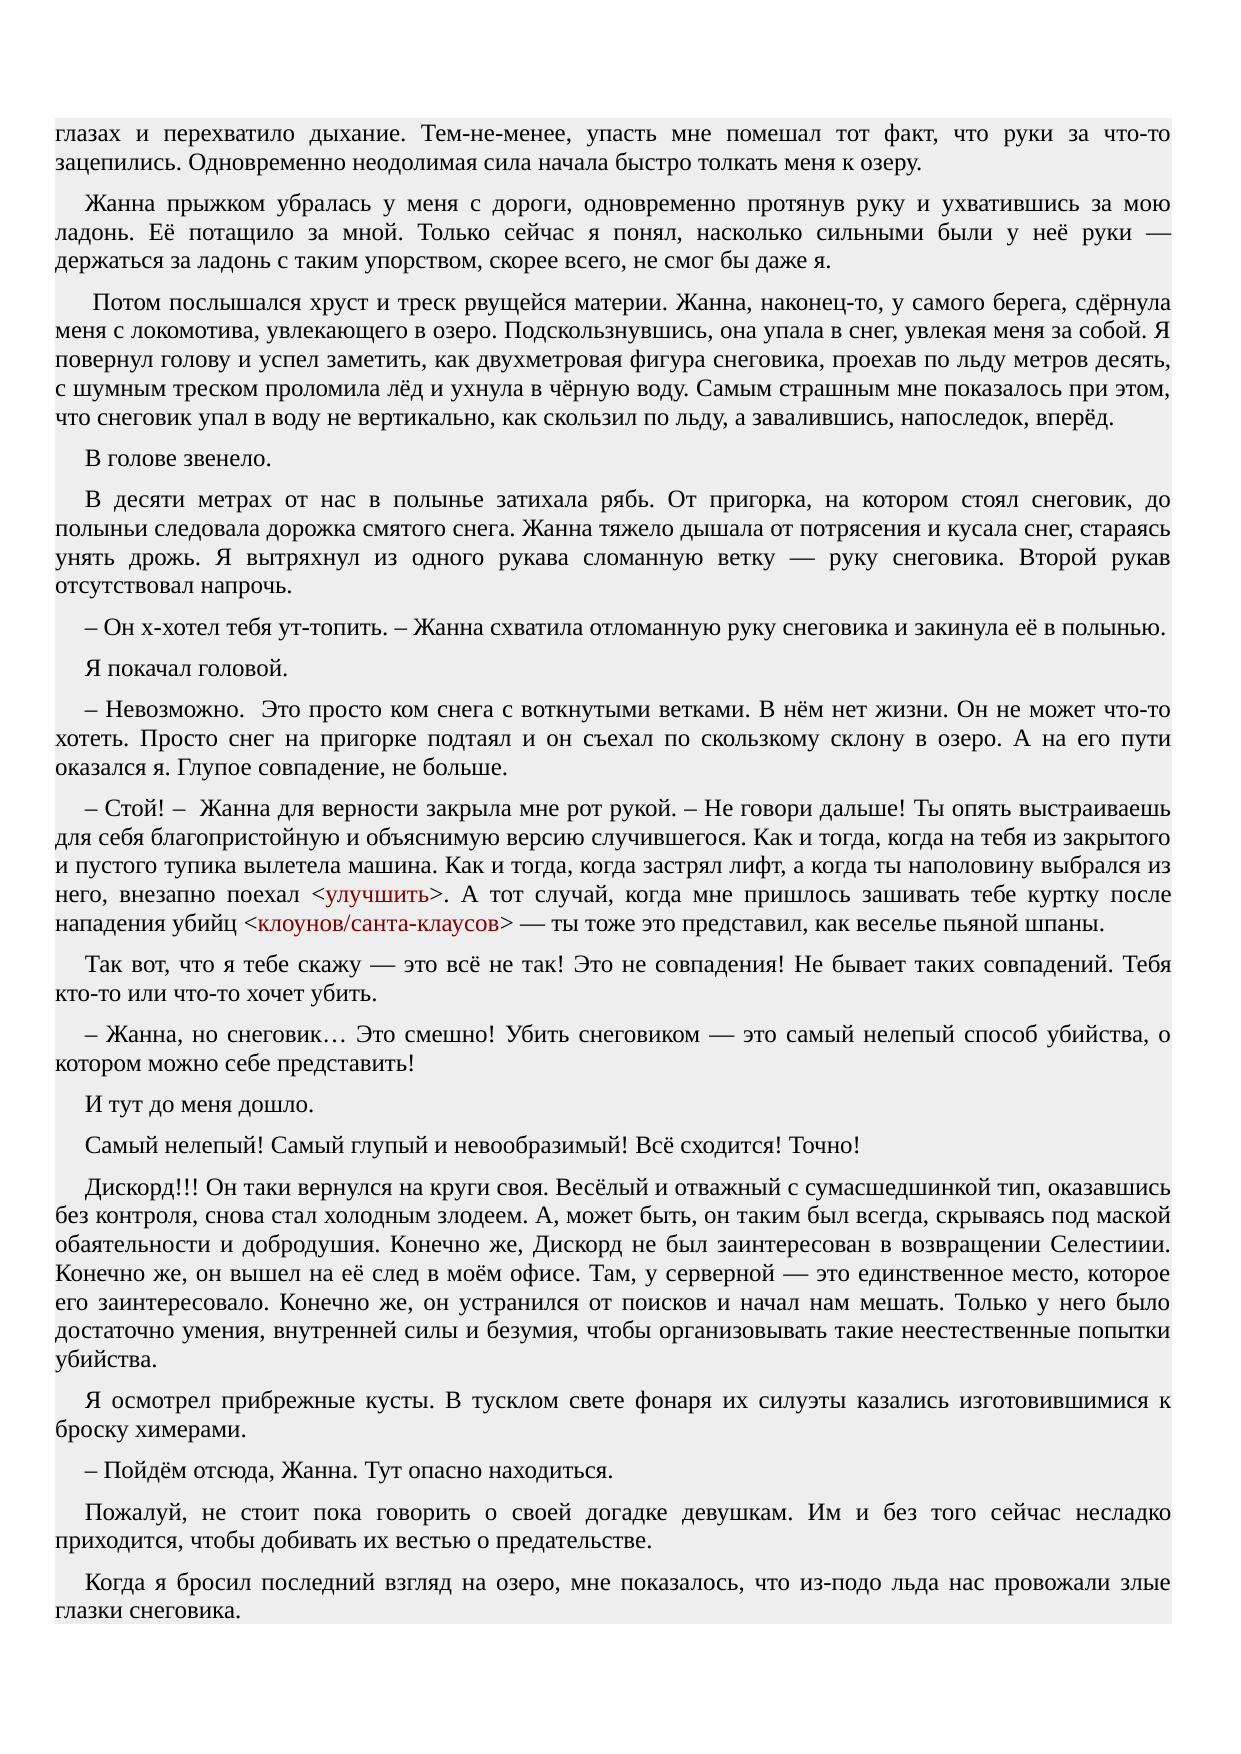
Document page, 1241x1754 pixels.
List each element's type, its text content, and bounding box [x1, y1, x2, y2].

text – Невозможно. Это просто ком снега с воткнутыми ветками. В нём нет жизни. Он не может что-то хотеть. Просто снег на пригорке подтаял и он съехал по скользкому склону в озеро. А на его пути оказался я. Глупое совпадение, не больше. [55, 694, 1172, 781]
text Самый нелепый! Самый глупый и невообразимый! Всё сходится! Точно! [55, 1131, 1172, 1159]
text Когда я бросил последний взгляд на озеро, мне показалось, что из-подо льда нас провожали злые глазки снеговика. [55, 1567, 1172, 1624]
text Жанна прыжком убралась у меня с дороги, одновременно протянув руку и ухватившись за мою ладонь. Её потащило за мной. Только сейчас я понял, насколько сильными были у неё руки — держаться за ладонь с таким упорством, скорее всего, не смог бы даже я. [55, 188, 1172, 274]
text – Пойдём отсюда, Жанна. Тут опасно находиться. [55, 1456, 1172, 1484]
text Я покачал головой. [55, 653, 1172, 682]
text Дискорд!!! Он таки вернулся на круги своя. Весёлый и отважный с сумасшедшинкой тип, оказавшись без контроля, снова стал холодным злодеем. А, может быть, он таким был всегда, скрываясь под маской обаятельности и добродушия. Конечно же, Дискорд не был заинтересован в возвращении Селестиии. Конечно же, он вышел на её след в моём офисе. Там, у серверной — это единственное место, которое его заинтересовало. Конечно же, он устранился от поисков и начал нам мешать. Только у него было достаточно умения, внутренней силы и безумия, чтобы организовывать такие неестественные попытки убийства. [55, 1172, 1172, 1373]
text Я осмотрел прибрежные кусты. В тусклом свете фонаря их силуэты казались изготовившимися к броску химерами. [55, 1386, 1172, 1443]
text Потом послышался хруст и треск рвущейся материи. Жанна, наконец-то, у самого берега, сдёрнула меня с локомотива, увлекающего в озеро. Подскользнувшись, она упала в снег, увлекая меня за собой. Я повернул голову и успел заметить, как двухметровая фигура снеговика, проехав по льду метров десять, с шумным треском проломила лёд и ухнула в чёрную воду. Самым страшным мне показалось при этом, что снеговик упал в воду не вертикально, как скользил по льду, а завалившись, напоследок, вперёд. [55, 287, 1172, 431]
text глазах и перехватило дыхание. Тем-не-менее, упасть мне помешал тот факт, что руки за что-то зацепились. Одновременно неодолимая сила начала быстро толкать меня к озеру. [55, 118, 1172, 176]
text Пожалуй, не стоит пока говорить о своей догадке девушкам. Им и без того сейчас несладко приходится, чтобы добивать их вестью о предательстве. [55, 1497, 1172, 1554]
text Так вот, что я тебе скажу — это всё не так! Это не совпадения! Не бывает таких совпадений. Тебя кто-то или что-то хочет убить. [55, 949, 1172, 1007]
text – Стой! – Жанна для верности закрыла мне рот рукой. – Не говори дальше! Ты опять выстраиваешь для себя благопристойную и объяснимую версию случившегося. Как и тогда, когда на тебя из закрытого и пустого тупика вылетела машина. Как и тогда, когда застрял лифт, а когда ты наполовину выбрался из него, внезапно поехал <улучшить>. А тот случай, когда мне пришлось зашивать тебе куртку после нападения убийц <клоунов/санта-клаусов> — ты тоже это представил, как веселье пьяной шпаны. [55, 793, 1172, 937]
text – Жанна, но снеговик… Это смешно! Убить снеговиком — это самый нелепый способ убийства, о котором можно себе представить! [55, 1019, 1172, 1077]
text И тут до меня дошло. [55, 1089, 1172, 1118]
text В голове звенело. [55, 443, 1172, 472]
text В десяти метрах от нас в полынье затихала рябь. От пригорка, на котором стоял снеговик, до полыньи следовала дорожка смятого снега. Жанна тяжело дышала от потрясения и кусала снег, стараясь унять дрожь. Я вытряхнул из одного рукава сломанную ветку — руку снеговика. Второй рукав отсутствовал напрочь. [55, 484, 1172, 599]
text – Он х-хотел тебя ут-топить. – Жанна схватила отломанную руку снеговика и закинула её в полынью. [55, 612, 1172, 641]
